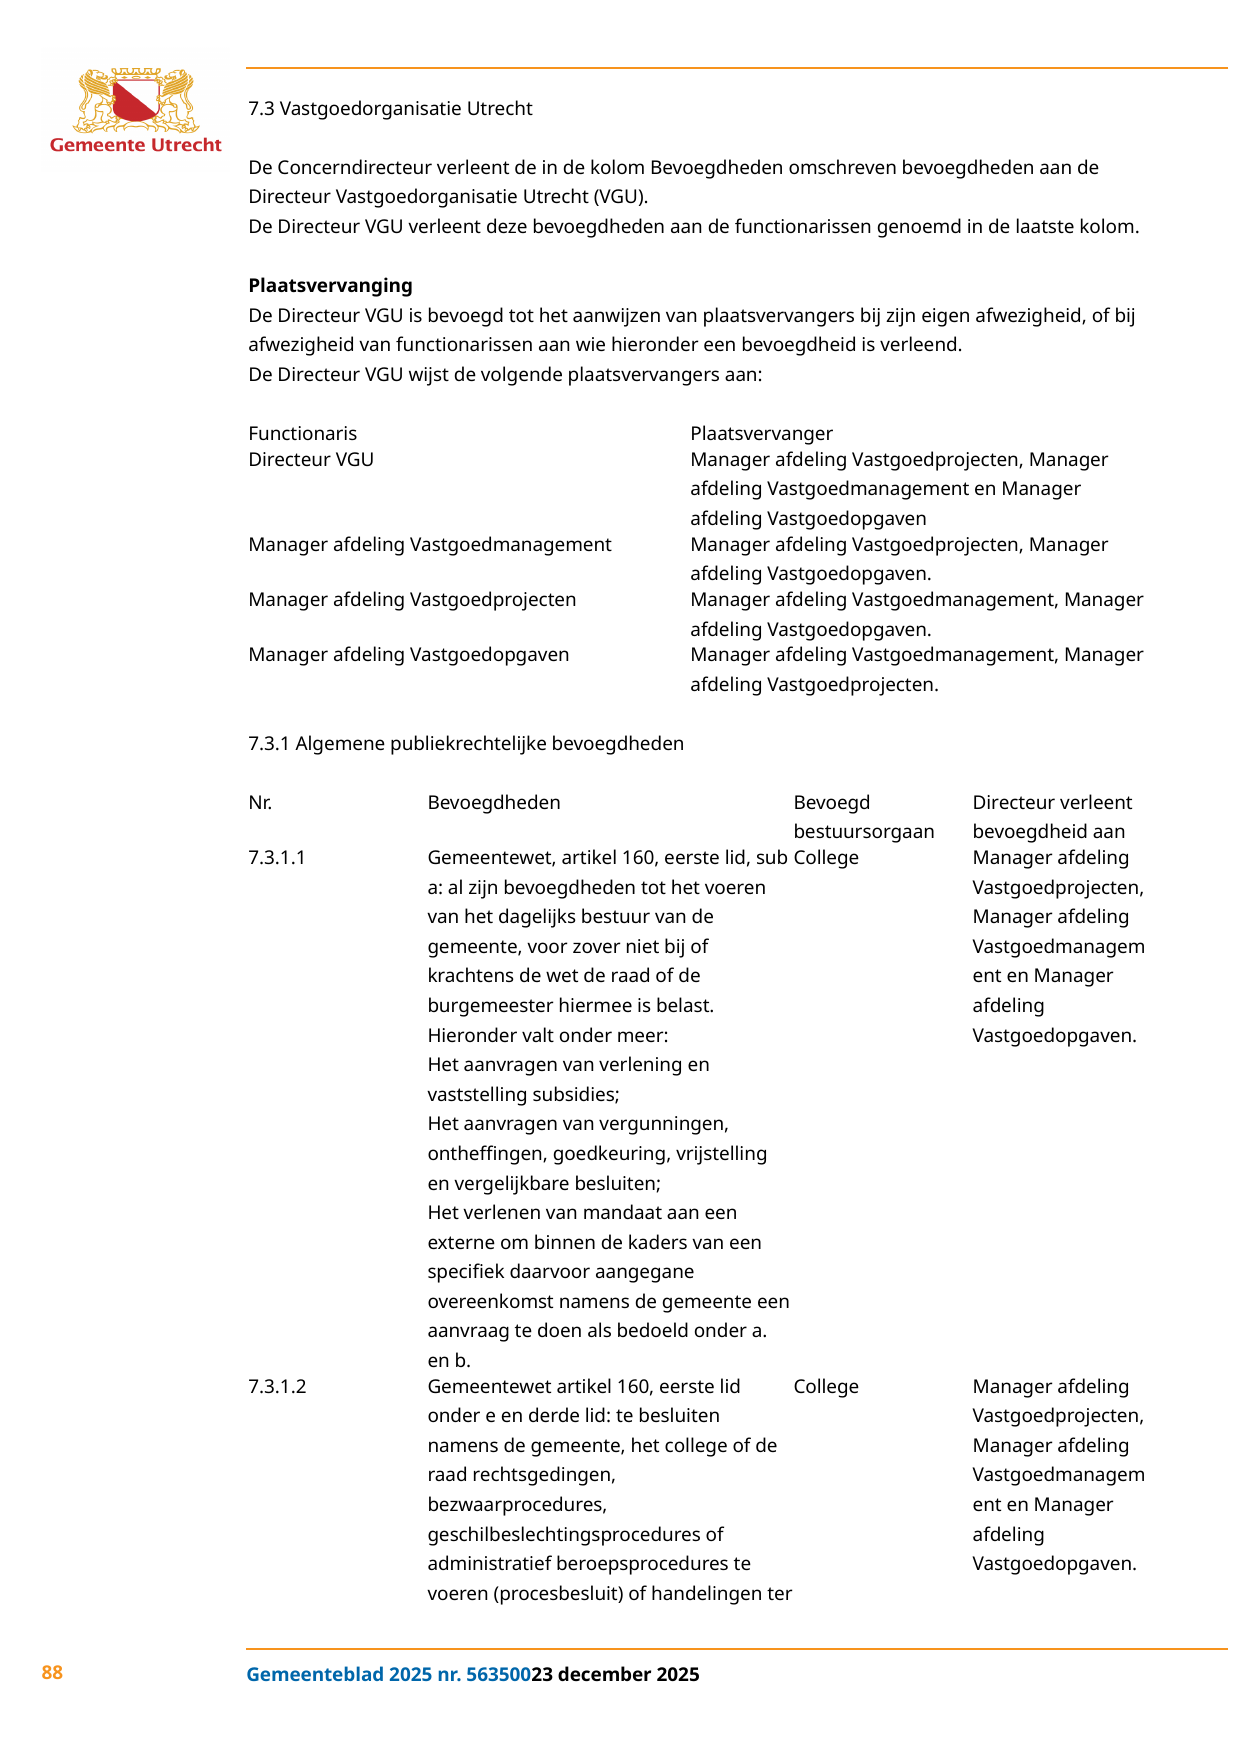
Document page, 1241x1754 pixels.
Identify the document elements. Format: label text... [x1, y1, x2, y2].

text De Directeur VGU wijst de volgende plaatsvervangers aan: [248, 361, 1152, 387]
table_cell 7.3.1.2 [248, 1373, 427, 1606]
table_cell Manager afdeling Vastgoedmanagement [248, 531, 690, 586]
table_header Functionaris [248, 420, 690, 446]
table_header Bevoegd bestuursorgaan [793, 789, 972, 844]
table_cell Manager afdeling Vastgoedprojecten, Manager afdeling Vastgoedopgaven. [690, 531, 1152, 586]
text De Concerndirecteur verleent de in de kolom Bevoegdheden omschreven bevoegdheden aan de Directeur Vastgoedorganisatie Utrecht (VGU). [248, 154, 1152, 209]
table_cell Manager afdeling Vastgoedprojecten, Manager afdeling Vastgoedmanagement en Manager afdeling Vastgoedopgaven [690, 446, 1152, 531]
table_header Directeur verleent bevoegdheid aan [973, 789, 1152, 844]
table_header Plaatsvervanger [690, 420, 1152, 446]
table_header Bevoegdheden [427, 789, 793, 844]
table_cell Directeur VGU [248, 446, 690, 531]
text Plaatsvervanging [248, 272, 1152, 298]
text 7.3.1 Algemene publiekrechtelijke bevoegdheden [248, 730, 1152, 755]
table_cell Manager afdeling Vastgoedprojecten [248, 586, 690, 642]
table_cell Gemeentewet, artikel 160, eerste lid, sub a: al zijn bevoegdheden tot het voeren van het dagelijks bestuur van de gemeente, voor zover niet bij of krachtens de wet de raad of de burgemeester hiermee is belast. Hieronder valt onder meer: Het aanvragen van verlening en vaststelling subsidies; Het aanvragen van vergunningen, ontheffingen, goedkeuring, vrijstelling en vergelijkbare besluiten; Het verlenen van mandaat aan een externe om binnen de kaders van een specifiek daarvoor aangegane overeenkomst namens de gemeente een aanvraag te doen als bedoeld onder a. en b. [427, 844, 793, 1373]
table_cell Manager afdeling Vastgoedmanagement, Manager afdeling Vastgoedprojecten. [690, 642, 1152, 697]
table_header Nr. [248, 789, 427, 844]
text De Directeur VGU is bevoegd tot het aanwijzen van plaatsvervangers bij zijn eigen afwezigheid, of bij afwezigheid van functionarissen aan wie hieronder een bevoegdheid is verleend. [248, 302, 1152, 357]
table_cell Manager afdeling Vastgoedprojecten, Manager afdeling Vastgoedmanagement en Manager afdeling Vastgoedopgaven. [973, 1373, 1152, 1606]
table_cell Manager afdeling Vastgoedmanagement, Manager afdeling Vastgoedopgaven. [690, 586, 1152, 642]
table_cell College [793, 1373, 972, 1606]
text De Directeur VGU verleent deze bevoegdheden aan de functionarissen genoemd in de laatste kolom. [248, 213, 1152, 239]
table_cell Manager afdeling Vastgoedprojecten, Manager afdeling Vastgoedmanagement en Manager afdeling Vastgoedopgaven. [973, 844, 1152, 1373]
table_cell Manager afdeling Vastgoedopgaven [248, 642, 690, 697]
text 7.3 Vastgoedorganisatie Utrecht [248, 95, 1152, 121]
picture [41, 47, 231, 172]
table_cell Gemeentewet artikel 160, eerste lid onder e en derde lid: te besluiten namens de gemeente, het college of de raad rechtsgedingen, bezwaarprocedures, geschilbeslechtingsprocedures of administratief beroepsprocedures te voeren (procesbesluit) of handelingen ter [427, 1373, 793, 1606]
table_cell College [793, 844, 972, 1373]
table_cell 7.3.1.1 [248, 844, 427, 1373]
